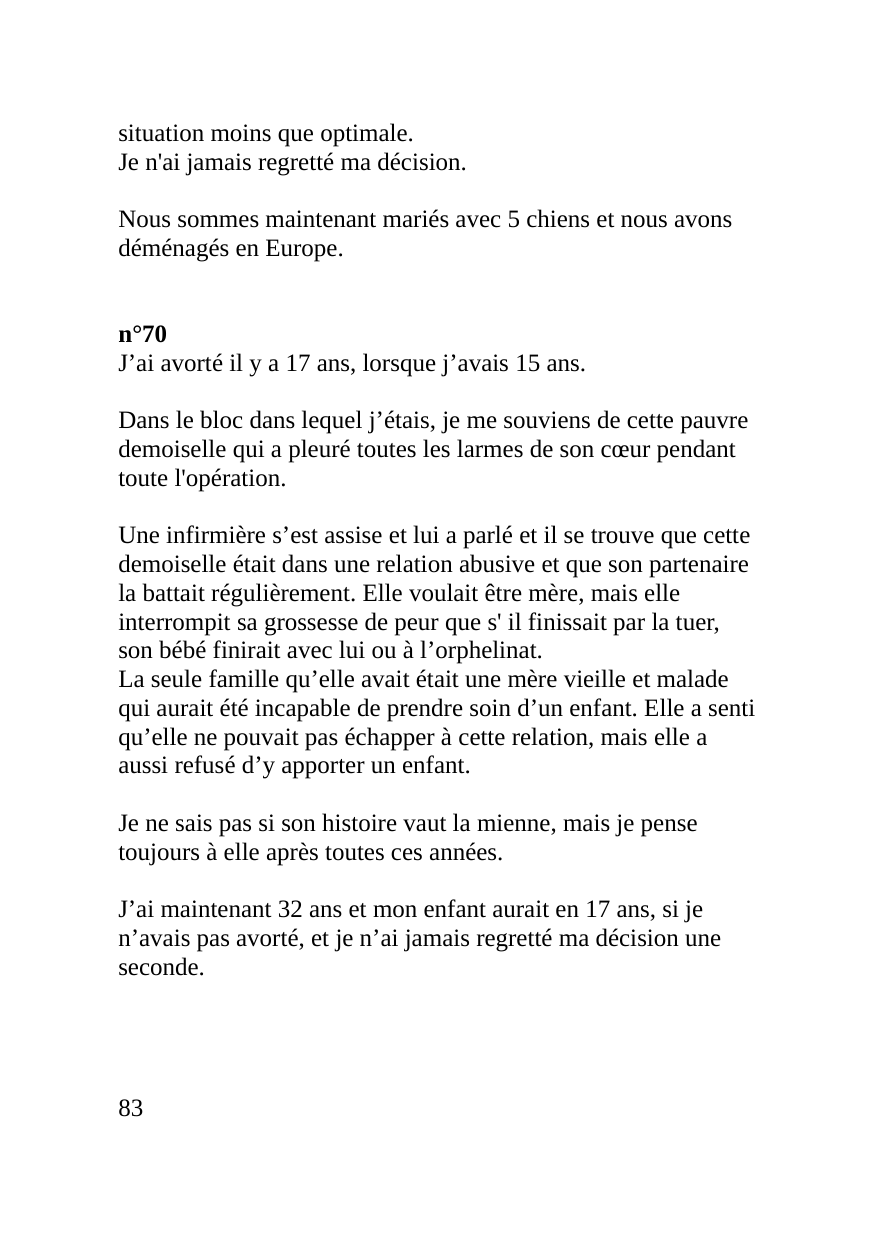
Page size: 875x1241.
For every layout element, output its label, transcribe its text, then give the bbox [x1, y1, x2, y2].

text Une infirmière s’est assise et lui a parlé et il se trouve que cette demoiselle était dans une relation abusive et que son partenaire la battait régulièrement. Elle voulait être mère, mais elle interrompit sa grossesse de peur que s' il finissait par la tuer, son bébé finirait avec lui ou à l’orphelinat. [118, 521, 756, 664]
text Nous sommes maintenant mariés avec 5 chiens et nous avons déménagés en Europe. [118, 204, 756, 262]
text Dans le bloc dans lequel j’étais, je me souviens de cette pauvre demoiselle qui a pleuré toutes les larmes de son cœur pendant toute l'opération. [118, 406, 756, 492]
text Je n'ai jamais regretté ma décision. [118, 147, 756, 176]
text Je ne sais pas si son histoire vaut la mienne, mais je pense toujours à elle après toutes ces années. [118, 808, 756, 866]
text situation moins que optimale. [118, 118, 756, 147]
text La seule famille qu’elle avait était une mère vieille et malade qui aurait été incapable de prendre soin d’un enfant. Elle a senti qu’elle ne pouvait pas échapper à cette relation, mais elle a aussi refusé d’y apporter un enfant. [118, 664, 756, 779]
text n°70 [118, 319, 756, 348]
text J’ai avorté il y a 17 ans, lorsque j’avais 15 ans. [118, 348, 756, 377]
text J’ai maintenant 32 ans et mon enfant aurait en 17 ans, si je n’avais pas avorté, et je n’ai jamais regretté ma décision une seconde. [118, 894, 756, 981]
